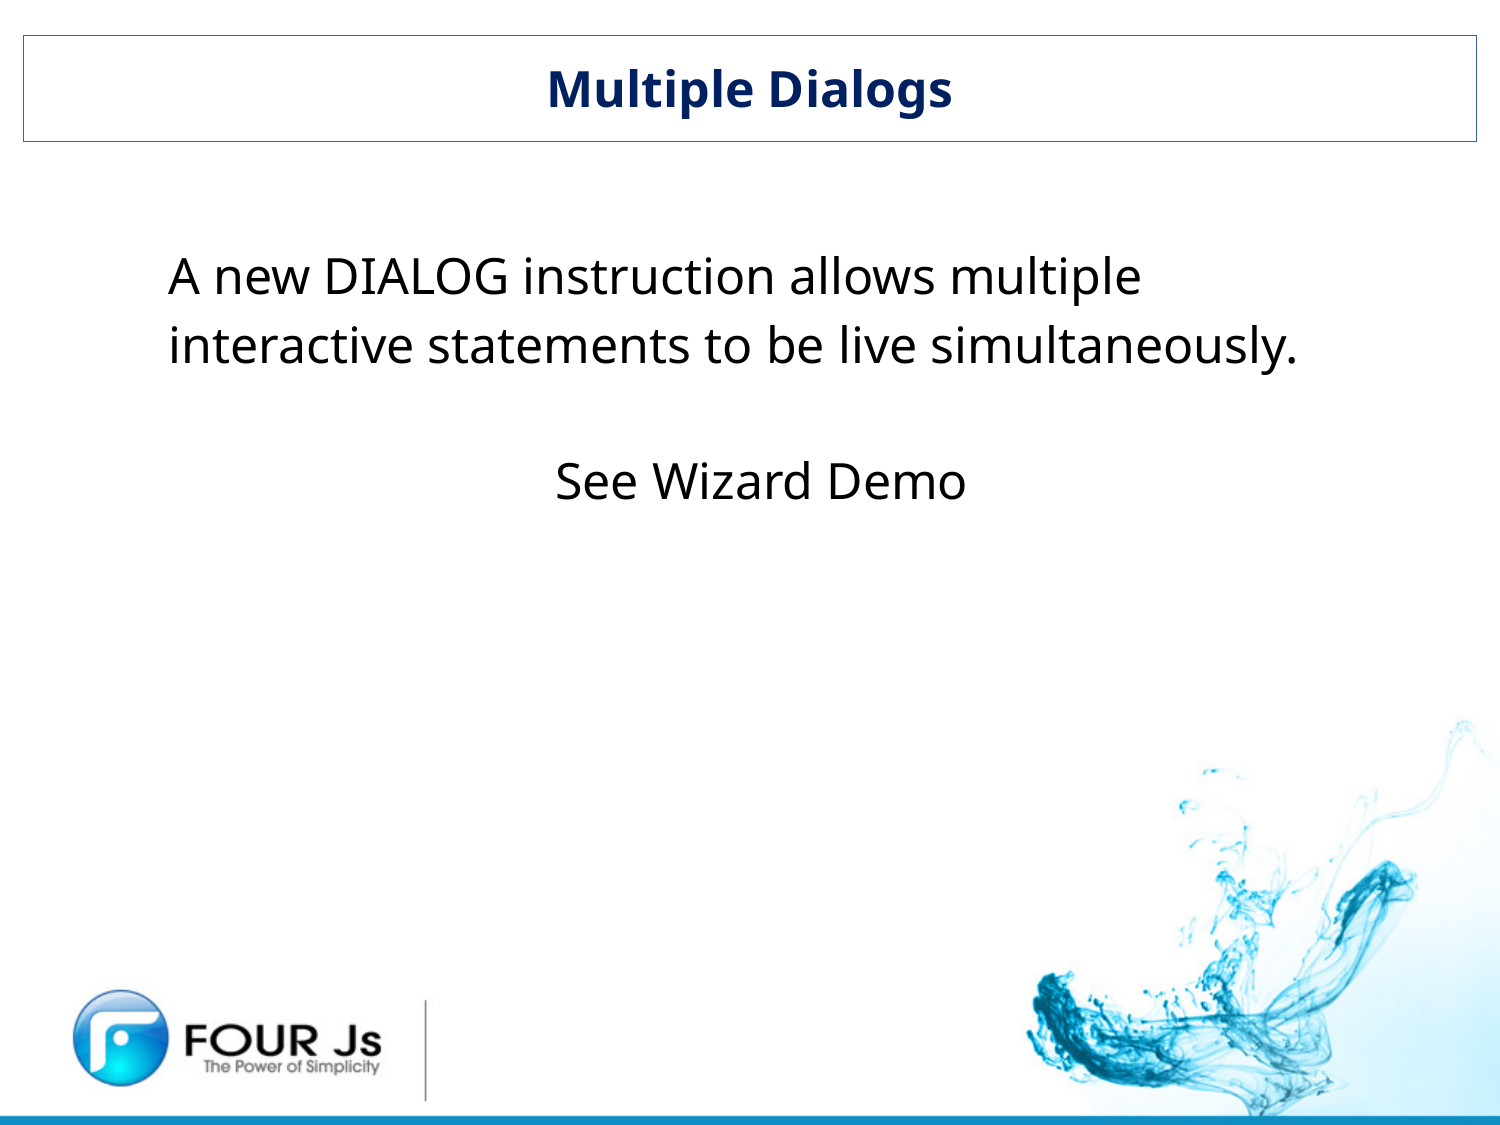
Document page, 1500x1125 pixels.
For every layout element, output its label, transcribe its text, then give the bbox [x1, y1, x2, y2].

title Multiple Dialogs [23, 35, 1477, 142]
text_box A new DIALOG instruction allows multiple interactive statements to be live simultaneously. See Wizard Demo [153, 234, 1371, 945]
picture [0, 0, 1500, 1117]
